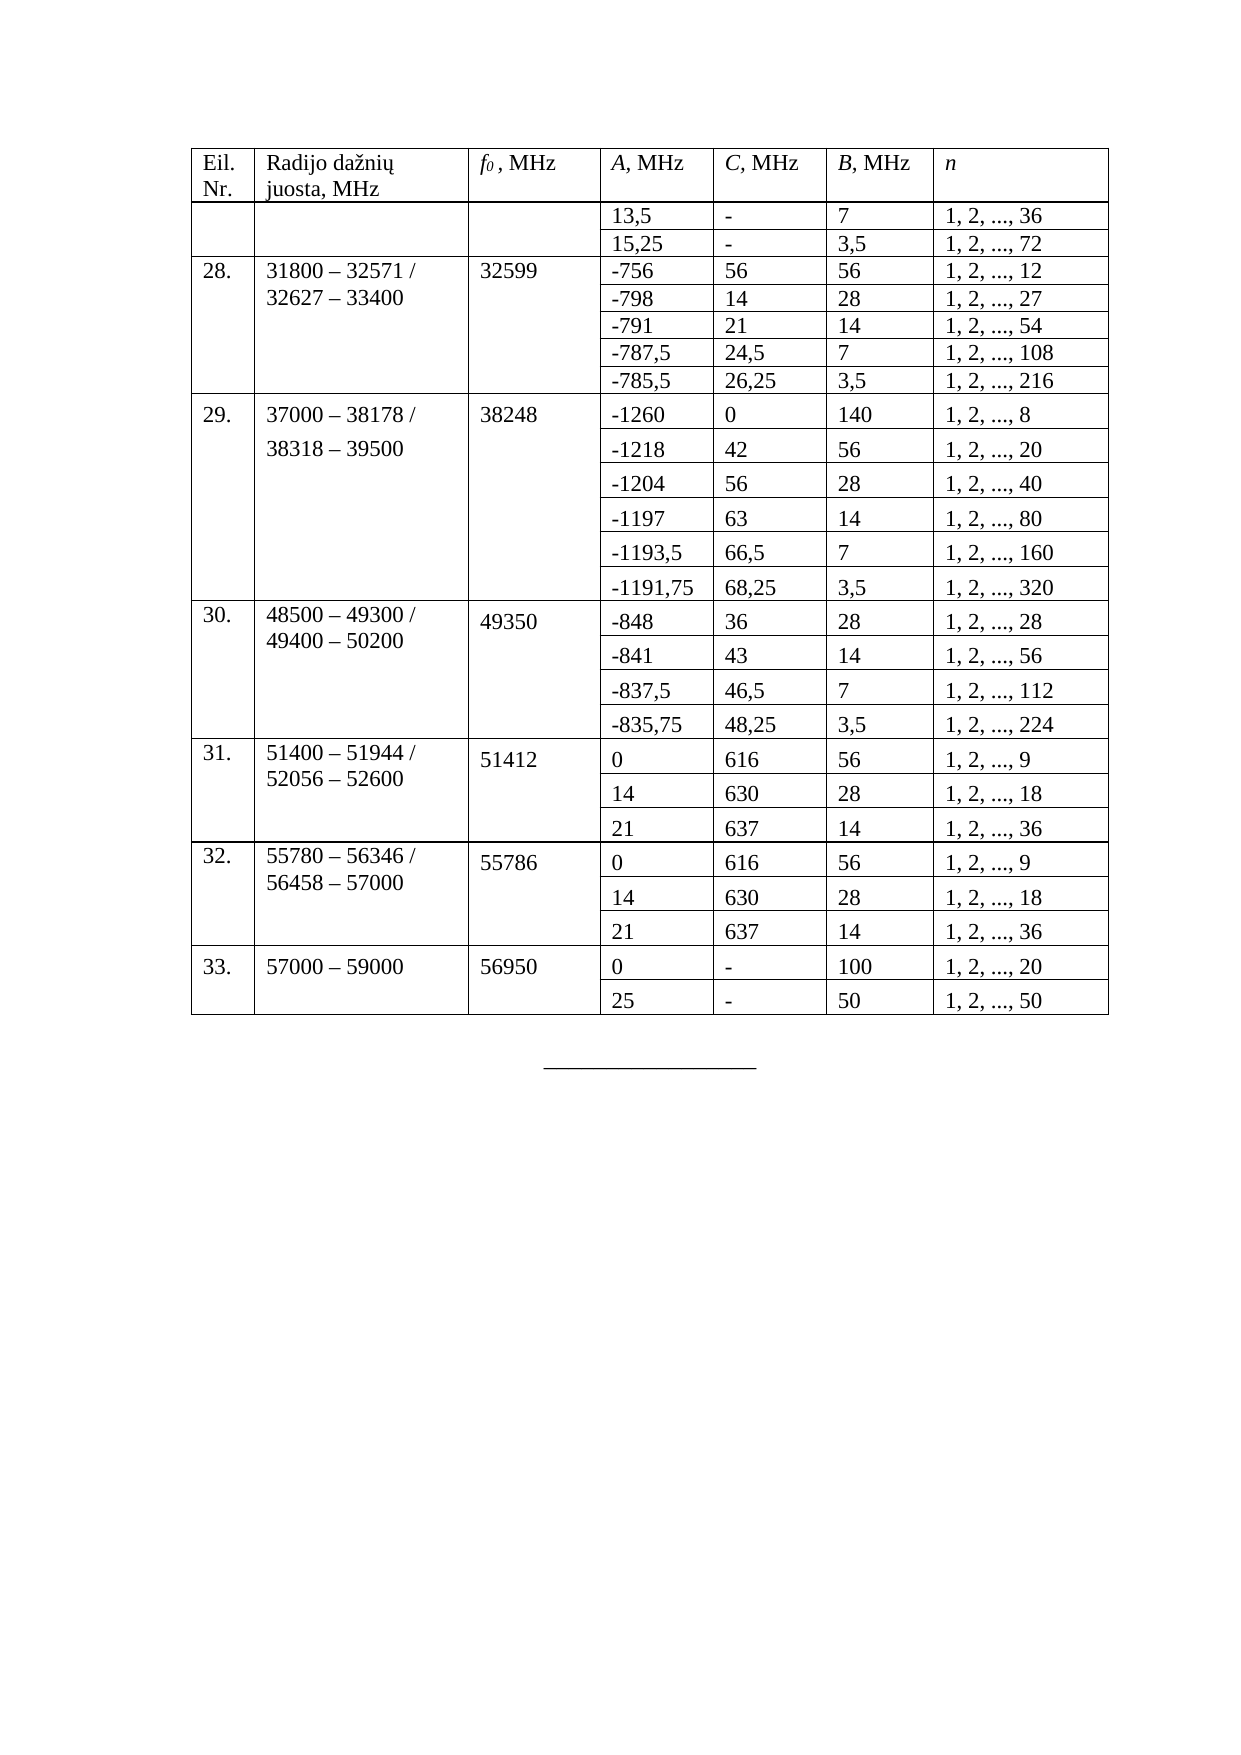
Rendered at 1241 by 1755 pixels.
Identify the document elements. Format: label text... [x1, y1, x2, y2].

table_cell 637 [714, 911, 826, 945]
table_cell 0 [601, 739, 713, 772]
table_cell 28. [192, 257, 254, 393]
table_cell 28 [827, 774, 933, 807]
table_cell 29. [192, 394, 254, 600]
table_cell 630 [714, 877, 826, 910]
table_cell 1, 2, ..., 72 [934, 230, 1108, 256]
table_cell 55786 [469, 843, 600, 945]
table_cell 637 [714, 808, 826, 841]
table_cell 48500 – 49300 / 49400 – 50200 [255, 601, 468, 738]
table_cell -1260 [601, 394, 713, 428]
table_cell 30. [192, 601, 254, 738]
table_cell 56 [827, 257, 933, 283]
table_cell [469, 203, 600, 256]
table_cell 3,5 [827, 230, 933, 256]
table_cell 3,5 [827, 567, 933, 600]
table_cell -841 [601, 636, 713, 669]
table_cell 46,5 [714, 670, 826, 703]
table_cell -835,75 [601, 705, 713, 738]
table_cell 15,25 [601, 230, 713, 256]
table_cell 21 [601, 808, 713, 841]
table_cell 37000 – 38178 / 38318 – 39500 [255, 394, 468, 600]
table_cell 1, 2, ..., 18 [934, 877, 1108, 910]
table_cell 616 [714, 739, 826, 772]
table_cell 616 [714, 843, 826, 876]
table_cell 1, 2, ..., 216 [934, 367, 1108, 393]
table_cell 1, 2, ..., 20 [934, 946, 1108, 979]
table_cell 14 [601, 877, 713, 910]
table_cell 7 [827, 532, 933, 566]
table_cell 0 [601, 843, 713, 876]
table_cell 630 [714, 774, 826, 807]
table_cell 24,5 [714, 339, 826, 366]
table_cell 28 [827, 877, 933, 910]
table_cell -848 [601, 601, 713, 634]
table_cell 1, 2, ..., 9 [934, 739, 1108, 772]
table_cell 56 [714, 257, 826, 283]
table_cell 1, 2, ..., 112 [934, 670, 1108, 703]
table_cell 42 [714, 429, 826, 462]
table_cell 1, 2, ..., 36 [934, 203, 1108, 229]
table_cell - [714, 203, 826, 229]
table_cell -756 [601, 257, 713, 283]
table_cell 28 [827, 601, 933, 634]
table_header f0 , MHz [469, 149, 600, 201]
table_cell 55780 – 56346 / 56458 – 57000 [255, 843, 468, 945]
text _________________ [177, 1043, 1122, 1072]
table_cell [255, 203, 468, 256]
table_cell 7 [827, 339, 933, 366]
table_cell 140 [827, 394, 933, 428]
table_cell 56 [827, 739, 933, 772]
table_cell 1, 2, ..., 108 [934, 339, 1108, 366]
table_cell 32. [192, 843, 254, 945]
table_cell 1, 2, ..., 36 [934, 808, 1108, 841]
table_cell 1, 2, ..., 50 [934, 980, 1108, 1014]
table_cell 1, 2, ..., 18 [934, 774, 1108, 807]
table_cell 14 [601, 774, 713, 807]
table_cell -798 [601, 285, 713, 311]
table_cell 48,25 [714, 705, 826, 738]
table_cell 1, 2, ..., 36 [934, 911, 1108, 945]
table_cell 21 [601, 911, 713, 945]
table_cell 1, 2, ..., 20 [934, 429, 1108, 462]
table_cell 21 [714, 312, 826, 338]
table_cell 7 [827, 203, 933, 229]
table_cell 1, 2, ..., 80 [934, 498, 1108, 531]
table_cell 25 [601, 980, 713, 1014]
table_cell -785,5 [601, 367, 713, 393]
table_cell -1193,5 [601, 532, 713, 566]
table_cell -1197 [601, 498, 713, 531]
table_cell 13,5 [601, 203, 713, 229]
table_cell 1, 2, ..., 27 [934, 285, 1108, 311]
table_cell 43 [714, 636, 826, 669]
table_cell 100 [827, 946, 933, 979]
table_cell 49350 [469, 601, 600, 738]
table_header Radijo dažnių juosta, MHz [255, 149, 468, 201]
table_cell 51400 – 51944 / 52056 – 52600 [255, 739, 468, 841]
table_cell - [714, 946, 826, 979]
table_cell 50 [827, 980, 933, 1014]
table_cell 1, 2, ..., 224 [934, 705, 1108, 738]
table_cell 26,25 [714, 367, 826, 393]
table_cell 32599 [469, 257, 600, 393]
table_cell -1204 [601, 463, 713, 497]
table_cell 1, 2, ..., 40 [934, 463, 1108, 497]
table_cell 56 [827, 429, 933, 462]
table_cell 68,25 [714, 567, 826, 600]
table_cell 56950 [469, 946, 600, 1014]
table_cell 0 [601, 946, 713, 979]
table_cell 3,5 [827, 705, 933, 738]
table_cell 1, 2, ..., 320 [934, 567, 1108, 600]
table_header n [934, 149, 1108, 201]
table_cell 14 [827, 636, 933, 669]
table_cell 1, 2, ..., 160 [934, 532, 1108, 566]
table_cell -787,5 [601, 339, 713, 366]
table_cell -1191,75 [601, 567, 713, 600]
table_cell 1, 2, ..., 8 [934, 394, 1108, 428]
table_header A, MHz [601, 149, 713, 201]
table_cell 31800 – 32571 / 32627 – 33400 [255, 257, 468, 393]
table_cell -1218 [601, 429, 713, 462]
table_cell 14 [827, 808, 933, 841]
table_header Eil. Nr. [192, 149, 254, 201]
table_cell 14 [827, 911, 933, 945]
table_cell 56 [827, 843, 933, 876]
table_header B, MHz [827, 149, 933, 201]
table_cell -791 [601, 312, 713, 338]
table_cell 56 [714, 463, 826, 497]
table_cell 3,5 [827, 367, 933, 393]
table_cell 63 [714, 498, 826, 531]
table_cell 38248 [469, 394, 600, 600]
table_cell 14 [827, 498, 933, 531]
table_cell 36 [714, 601, 826, 634]
table_cell 28 [827, 285, 933, 311]
table_header C, MHz [714, 149, 826, 201]
table_cell - [714, 230, 826, 256]
table_cell 28 [827, 463, 933, 497]
table_cell [192, 203, 254, 256]
table_cell 1, 2, ..., 9 [934, 843, 1108, 876]
table_cell -837,5 [601, 670, 713, 703]
table_cell 1, 2, ..., 54 [934, 312, 1108, 338]
table_cell 1, 2, ..., 56 [934, 636, 1108, 669]
table_cell 14 [714, 285, 826, 311]
table_cell 1, 2, ..., 12 [934, 257, 1108, 283]
table_cell 51412 [469, 739, 600, 841]
table_cell 57000 – 59000 [255, 946, 468, 1014]
table_cell 7 [827, 670, 933, 703]
table_cell 31. [192, 739, 254, 841]
table_cell - [714, 980, 826, 1014]
table_cell 33. [192, 946, 254, 1014]
table_cell 1, 2, ..., 28 [934, 601, 1108, 634]
table_cell 14 [827, 312, 933, 338]
table_cell 66,5 [714, 532, 826, 566]
table_cell 0 [714, 394, 826, 428]
